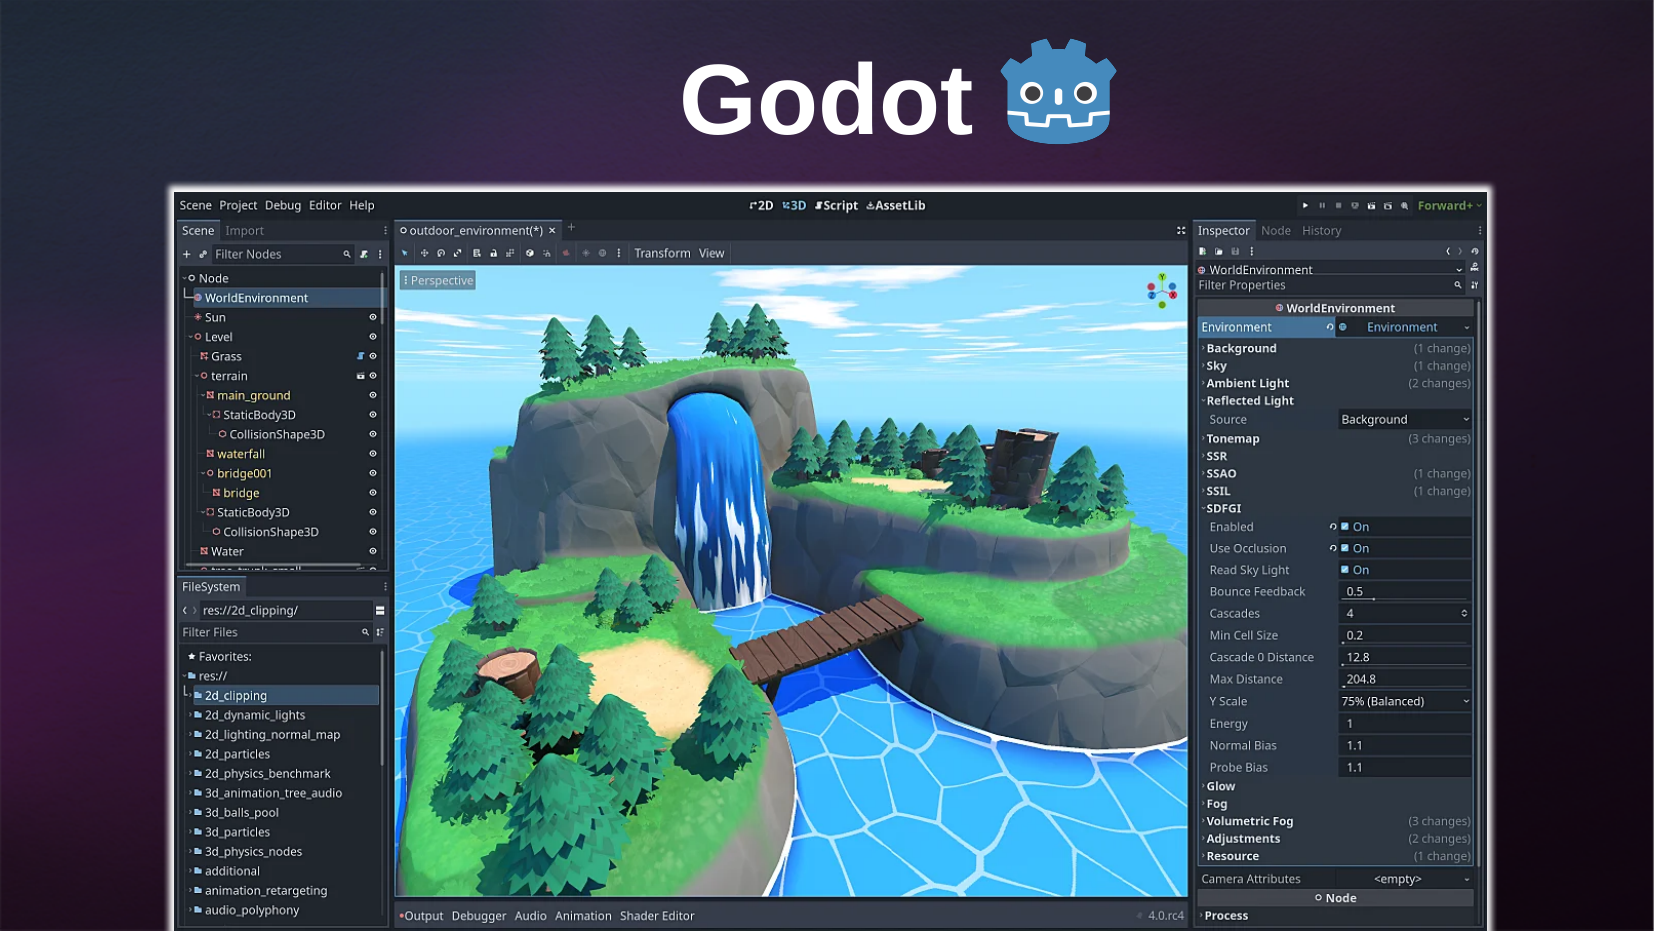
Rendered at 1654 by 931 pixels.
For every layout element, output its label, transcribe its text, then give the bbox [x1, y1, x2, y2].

title Godot [82, 21, 1571, 178]
picture [174, 192, 1487, 931]
picture [0, 0, 1654, 931]
